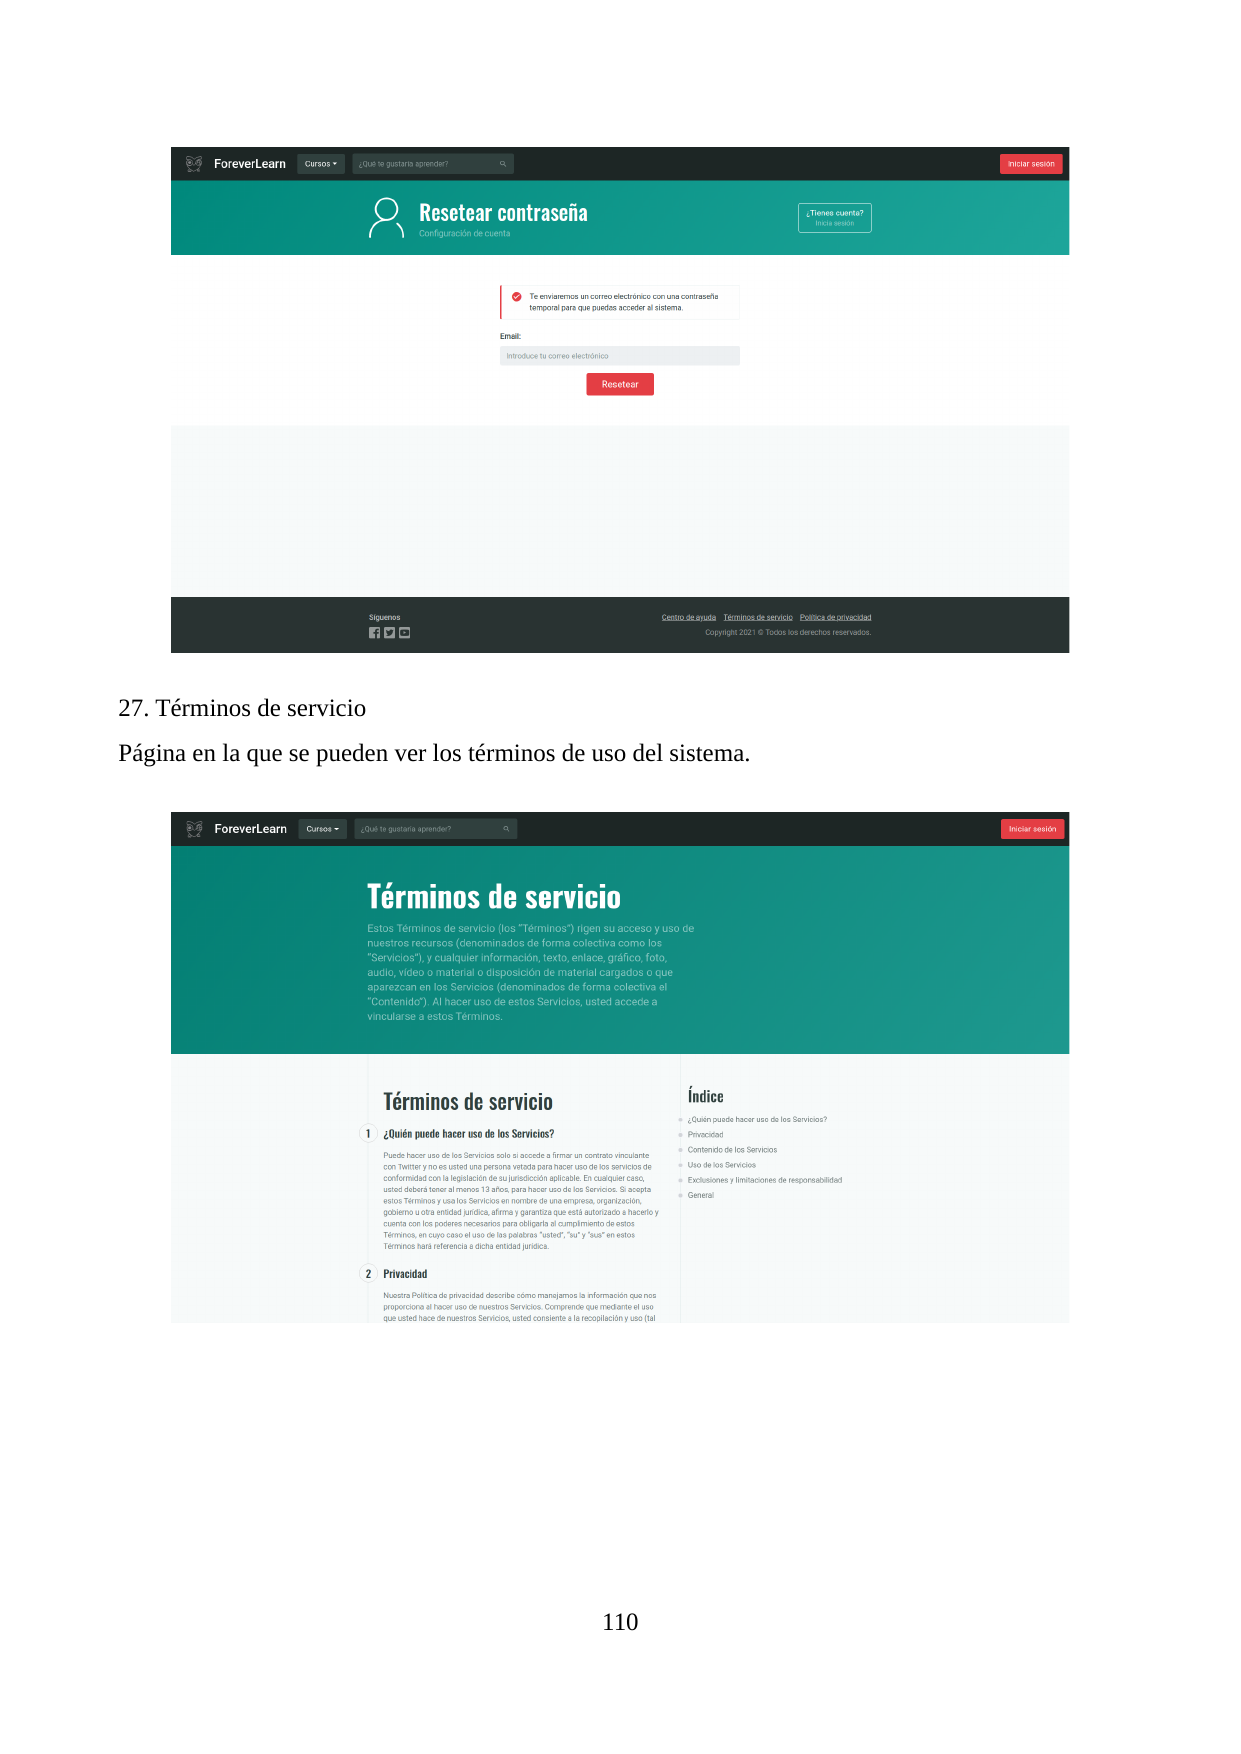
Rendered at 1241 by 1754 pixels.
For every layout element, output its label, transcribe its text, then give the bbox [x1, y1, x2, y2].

picture [171, 147, 1070, 653]
text Página en la que se pueden ver los términos de uso del sistema. [118, 738, 1017, 767]
text 27. Términos de servicio [118, 693, 1017, 721]
picture [171, 812, 1070, 1323]
